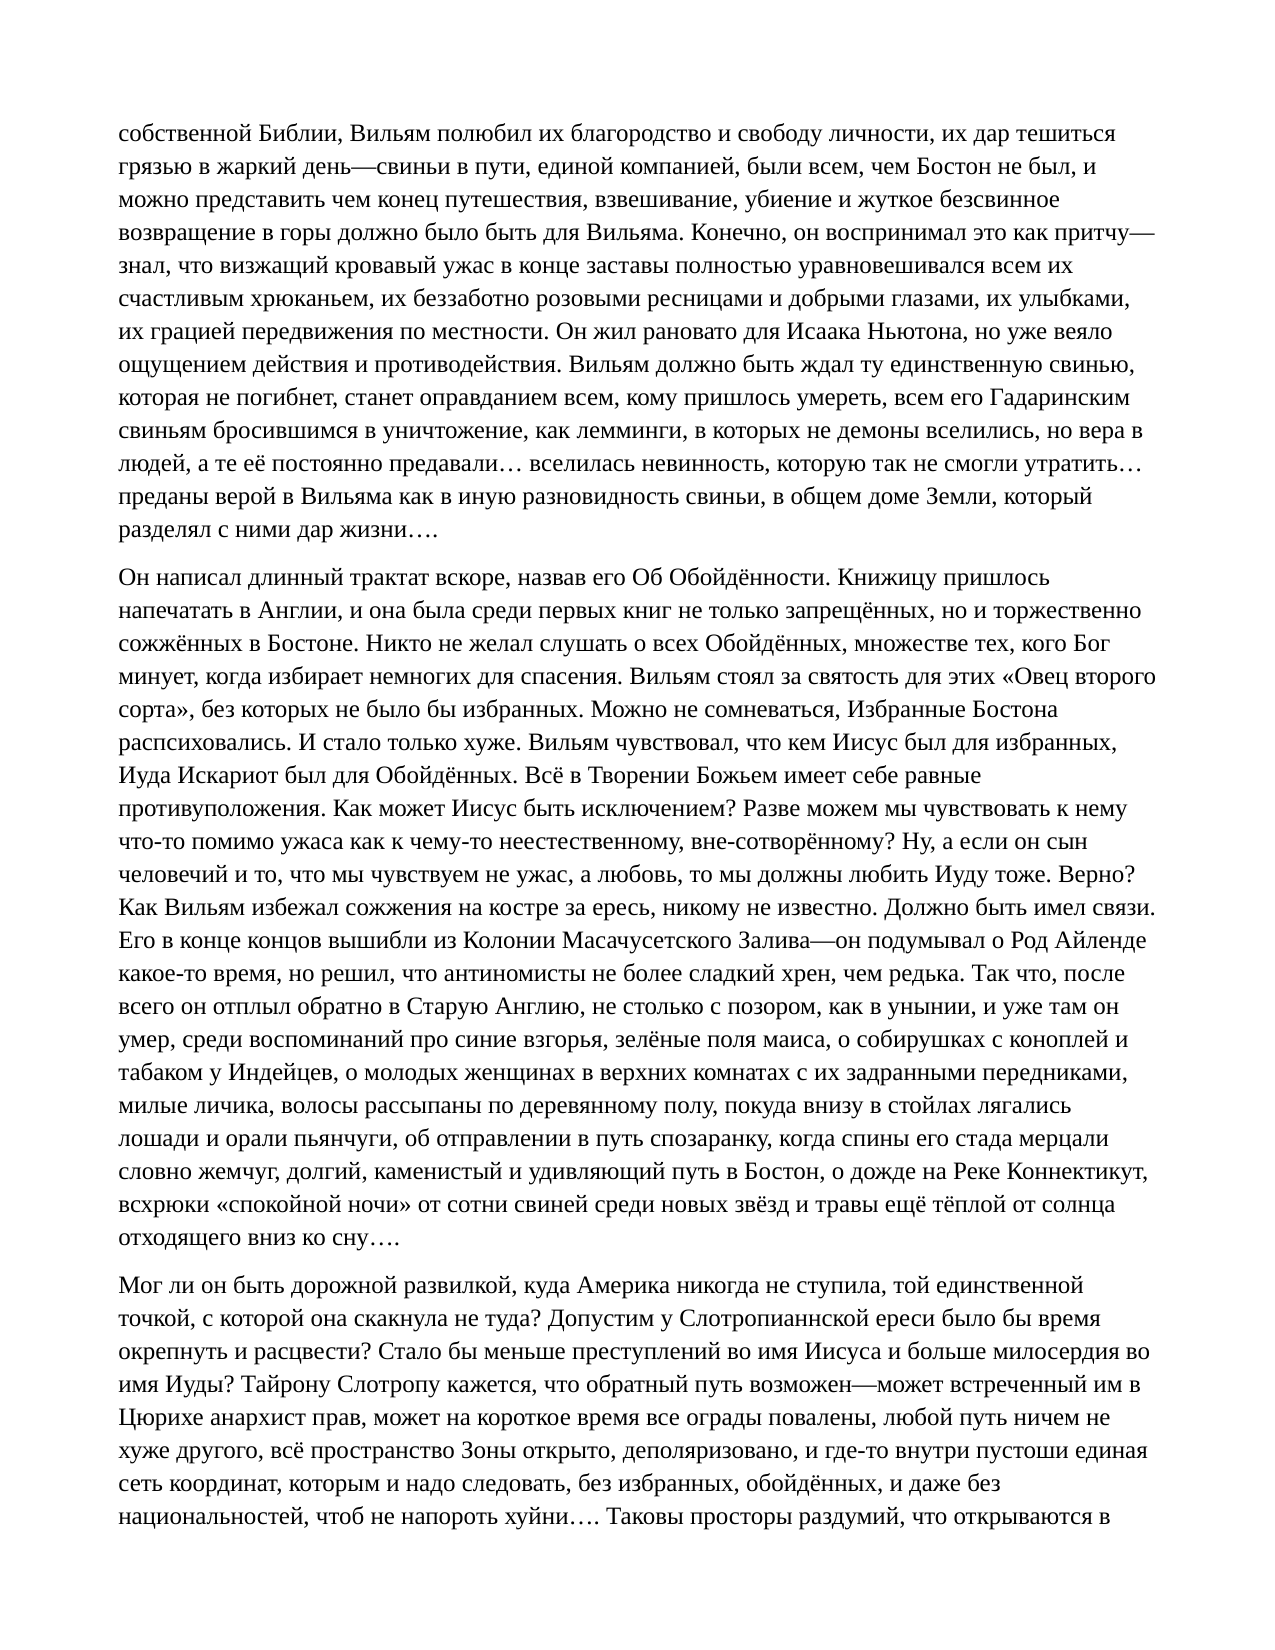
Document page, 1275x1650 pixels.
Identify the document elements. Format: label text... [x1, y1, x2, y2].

text собственной Библии, Вильям полюбил их благородство и свободу личности, их дар тешиться грязью в жаркий день—свиньи в пути, единой компанией, были всем, чем Бостон не был, и можно представить чем конец путешествия, взвешивание, убиение и жуткое безсвинное возвращение в горы должно было быть для Вильяма. Конечно, он воспринимал это как притчу—знал, что визжащий кровавый ужас в конце заставы полностью уравновешивался всем их счастливым хрюканьем, их беззаботно розовыми ресницами и добрыми глазами, их улыбками, их грацией передвижения по местности. Он жил рановато для Исаака Ньютона, но уже веяло ощущением действия и противодействия. Вильям должно быть ждал ту единственную свинью, которая не погибнет, станет оправданием всем, кому пришлось умереть, всем его Гадаринским свиньям бросившимся в уничтожение, как лемминги, в которых не демоны вселились, но вера в людей, а те её постоянно предавали… вселилась невинность, которую так не смогли утратить… преданы верой в Вильяма как в иную разновидность свиньи, в общем доме Земли, который разделял с ними дар жизни…. [118, 118, 1157, 543]
text Мог ли он быть дорожной развилкой, куда Америка никогда не ступила, той единственной точкой, с которой она скакнула не туда? Допустим у Слотропианнской ереси было бы время окрепнуть и расцвести? Стало бы меньше преступлений во имя Иисуса и больше милосердия во имя Иуды? Тайрону Слотропу кажется, что обратный путь возможен—может встреченный им в Цюрихе анархист прав, может на короткое время все ограды повалены, любой путь ничем не хуже другого, всё пространство Зоны открыто, деполяризовано, и где-то внутри пустоши единая сеть координат, которым и надо следовать, без избранных, обойдённых, и даже без национальностей, чтоб не напороть хуйни…. Таковы просторы раздумий, что открываются в [118, 1270, 1157, 1530]
text Он написал длинный трактат вскоре, назвав его Об Обойдённости. Книжицу пришлось напечатать в Англии, и она была среди первых книг не только запрещённых, но и торжественно сожжённых в Бостоне. Никто не желал слушать о всех Обойдённых, множестве тех, кого Бог минует, когда избирает немногих для спасения. Вильям стоял за святость для этих «Овец второго сорта», без которых не было бы избранных. Можно не сомневаться, Избранные Бостона распсиховались. И стало только хуже. Вильям чувствовал, что кем Иисус был для избранных, Иуда Искариот был для Обойдённых. Всё в Творении Божьем имеет себе равные противуположения. Как может Иисус быть исключением? Разве можем мы чувствовать к нему что-то помимо ужаса как к чему-то неестественному, вне-сотворённому? Ну, а если он сын человечий и то, что мы чувствуем не ужас, а любовь, то мы должны любить Иуду тоже. Верно? Как Вильям избежал сожжения на костре за ересь, никому не известно. Должно быть имел связи. Его в конце концов вышибли из Колонии Масачусетского Залива—он подумывал о Род Айленде какое-то время, но решил, что антиномисты не более сладкий хрен, чем редька. Так что, после всего он отплыл обратно в Старую Англию, не столько с позором, как в унынии, и уже там он умер, среди воспоминаний про синие взгорья, зелёные поля маиса, о собирушках с коноплей и табаком у Индейцев, о молодых женщинах в верхних комнатах с их задранными передниками, милые личика, волосы рассыпаны по деревянному полу, покуда внизу в стойлах лягались лошади и орали пьянчуги, об отправлении в путь спозаранку, когда спины его стада мерцали словно жемчуг, долгий, каменистый и удивляющий путь в Бостон, о дожде на Реке Коннектикут, всхрюки «спокойной ночи» от сотни свиней среди новых звёзд и травы ещё тёплой от солнца отходящего вниз ко сну…. [118, 562, 1157, 1251]
